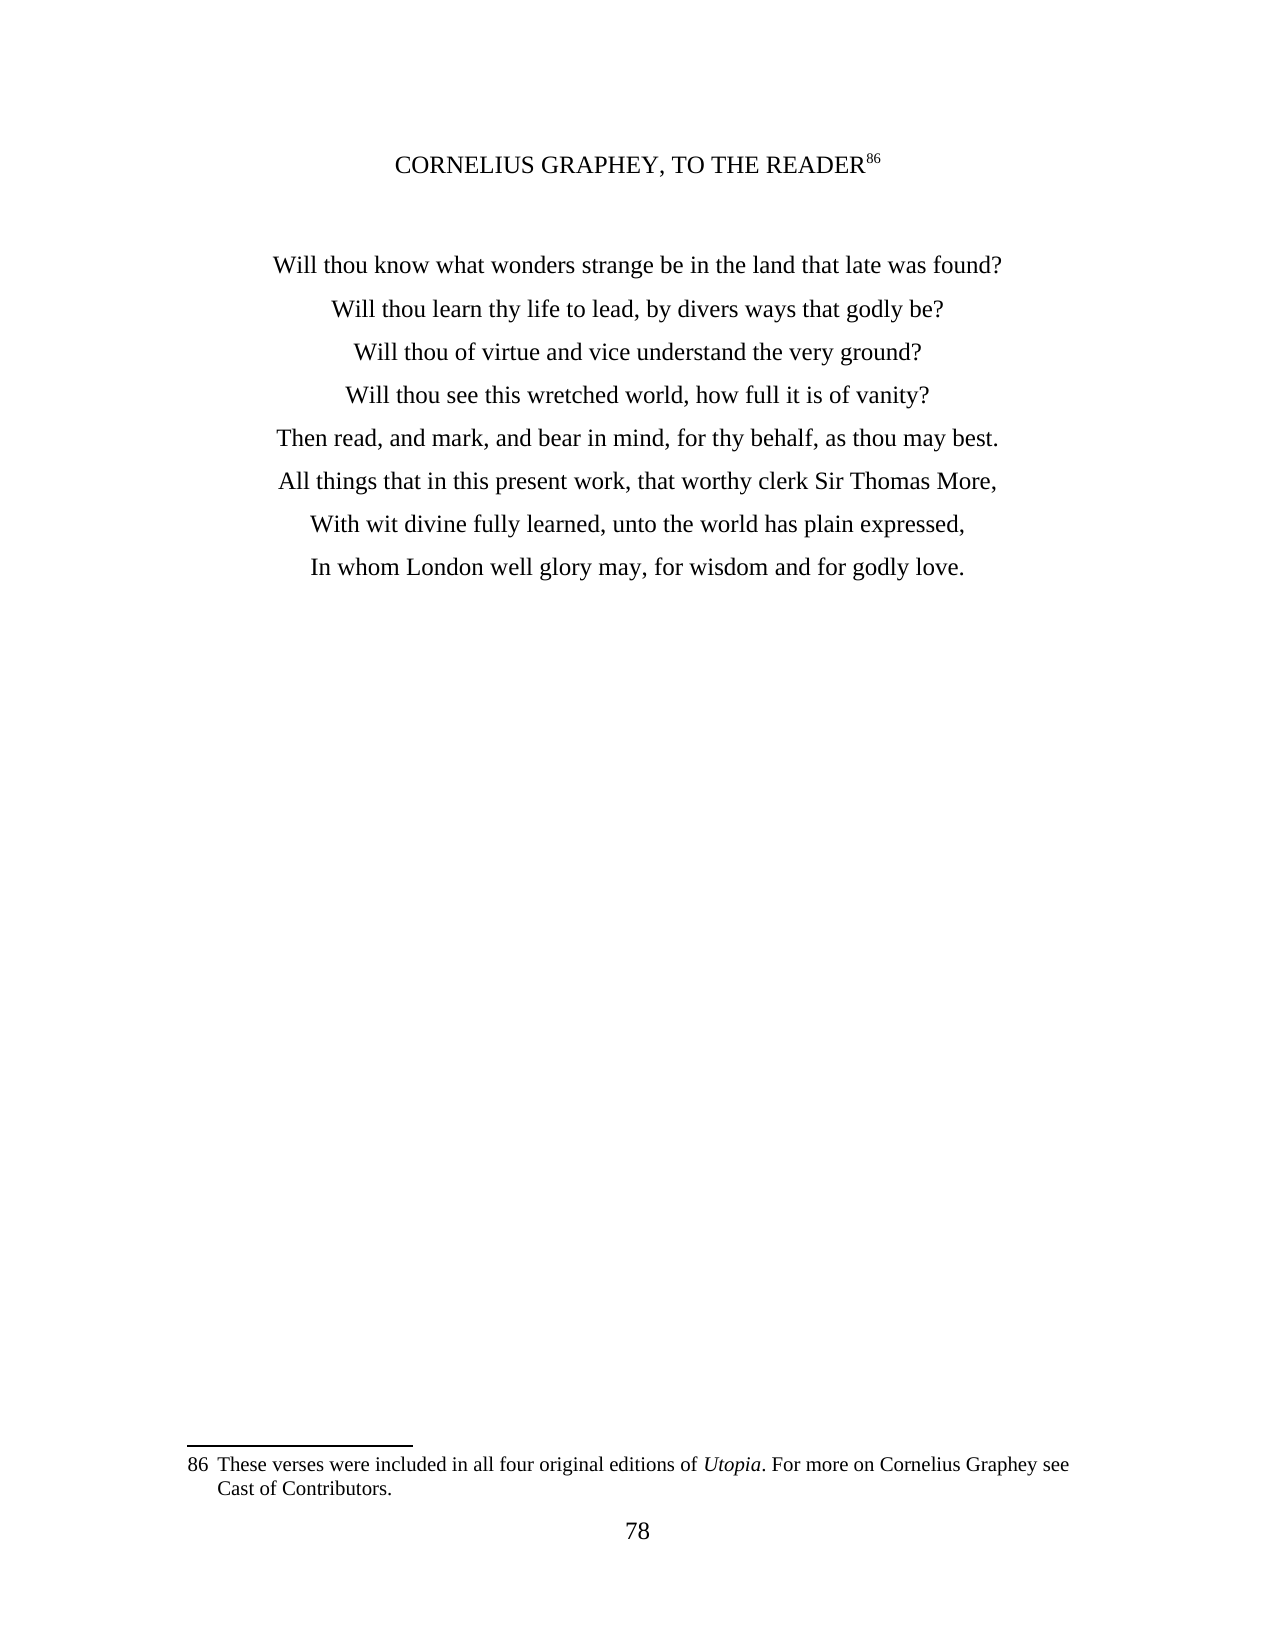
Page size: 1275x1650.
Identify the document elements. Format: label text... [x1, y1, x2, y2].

text In whom London well glory may, for wisdom and for godly love. [187, 552, 1087, 581]
text All things that in this present work, that worthy clerk Sir Thomas More, [187, 466, 1087, 495]
text Will thou learn thy life to lead, by divers ways that godly be? [187, 294, 1087, 322]
text Then read, and mark, and bear in mind, for thy behalf, as thou may best. [187, 423, 1087, 452]
text Will thou of virtue and vice understand the very ground? [187, 337, 1087, 366]
text These verses were included in all four original editions of Utopia. For more on Cornelius Graphey see Cast of Contributors. [187, 1452, 1087, 1500]
text CORNELIUS GRAPHEY, TO THE READER [187, 150, 1087, 179]
text Will thou see this wretched world, how full it is of vanity? [187, 380, 1087, 409]
text Will thou know what wonders strange be in the land that late was found? [187, 251, 1087, 279]
text With wit divine fully learned, unto the world has plain expressed, [187, 509, 1087, 538]
